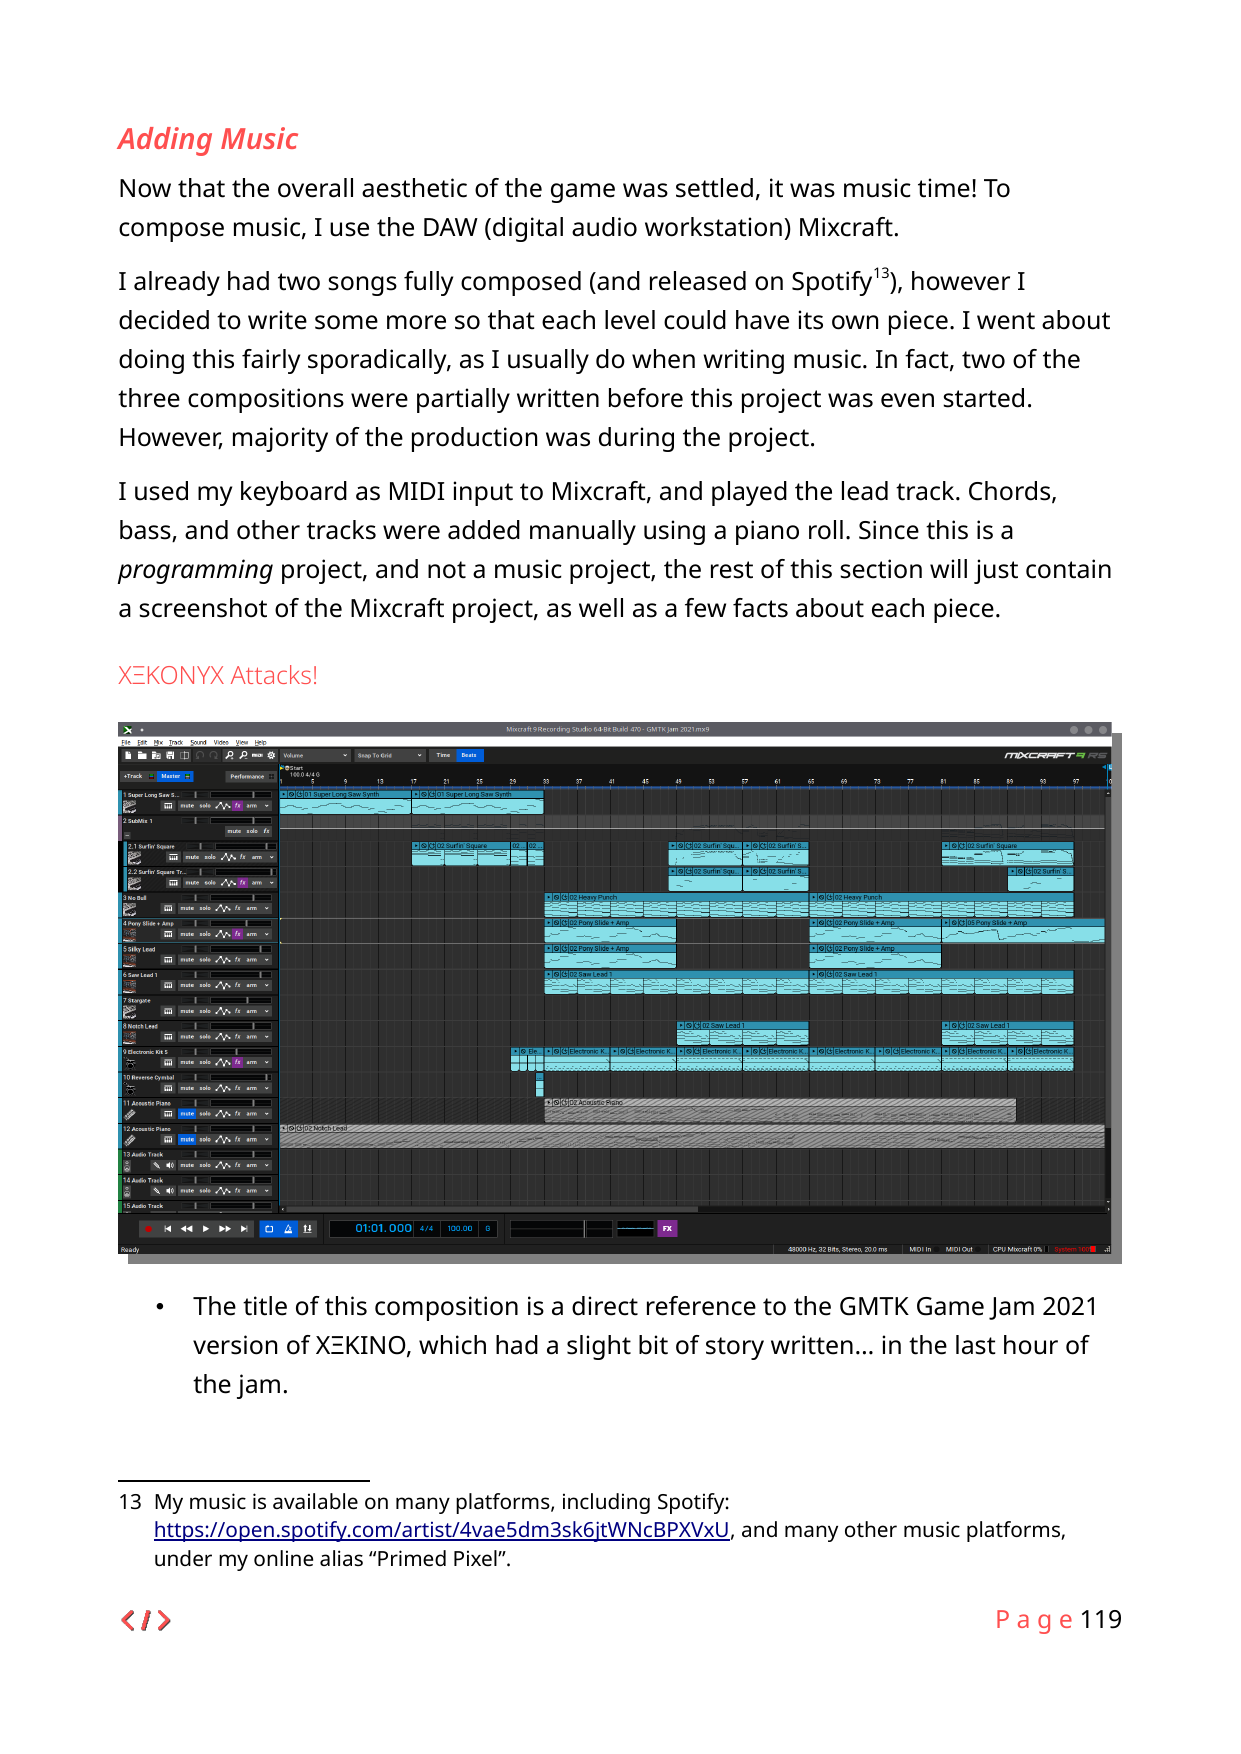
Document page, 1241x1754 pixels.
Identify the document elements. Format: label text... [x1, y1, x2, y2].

list [156, 704, 1122, 733]
subtitle XΞKONYX Attacks! [118, 657, 1122, 691]
picture [118, 722, 1112, 1254]
text Now that the overall aesthetic of the game was settled, it was music time! To compose music, I use the DAW (digital audio workstation) Mixcraft. [118, 170, 1122, 243]
picture [116, 1591, 175, 1649]
list The title of this composition is a direct reference to the GMTK Game Jam 2021 version of XΞKINO, which had a slight bit of story written… in the last hour of the jam. [156, 1264, 1122, 1401]
text I used my keyboard as MIDI input to Mixcraft, and played the lead track. Chords, bass, and other tracks were added manually using a piano roll. Since this is a programming project, and not a music project, the rest of this section will just contain a screenshot of the Mixcraft project, as well as a few facts about each piece. [118, 474, 1122, 625]
subtitle Adding Music [118, 118, 1122, 158]
text I already had two songs fully composed (and released on Spotify), however I decided to write some more so that each level could have its own piece. I went about doing this fairly sporadically, as I usually do when writing music. In fact, two of the three compositions were partially written before this project was even started. However, majority of the production was during the project. [118, 263, 1122, 454]
text My music is available on many platforms, including Spotify: https://open.spotify.com/artist/4vae5dm3sk6jtWNcBPXVxU, and many other music platforms, under my online alias “Primed Pixel”. [118, 1487, 1122, 1572]
